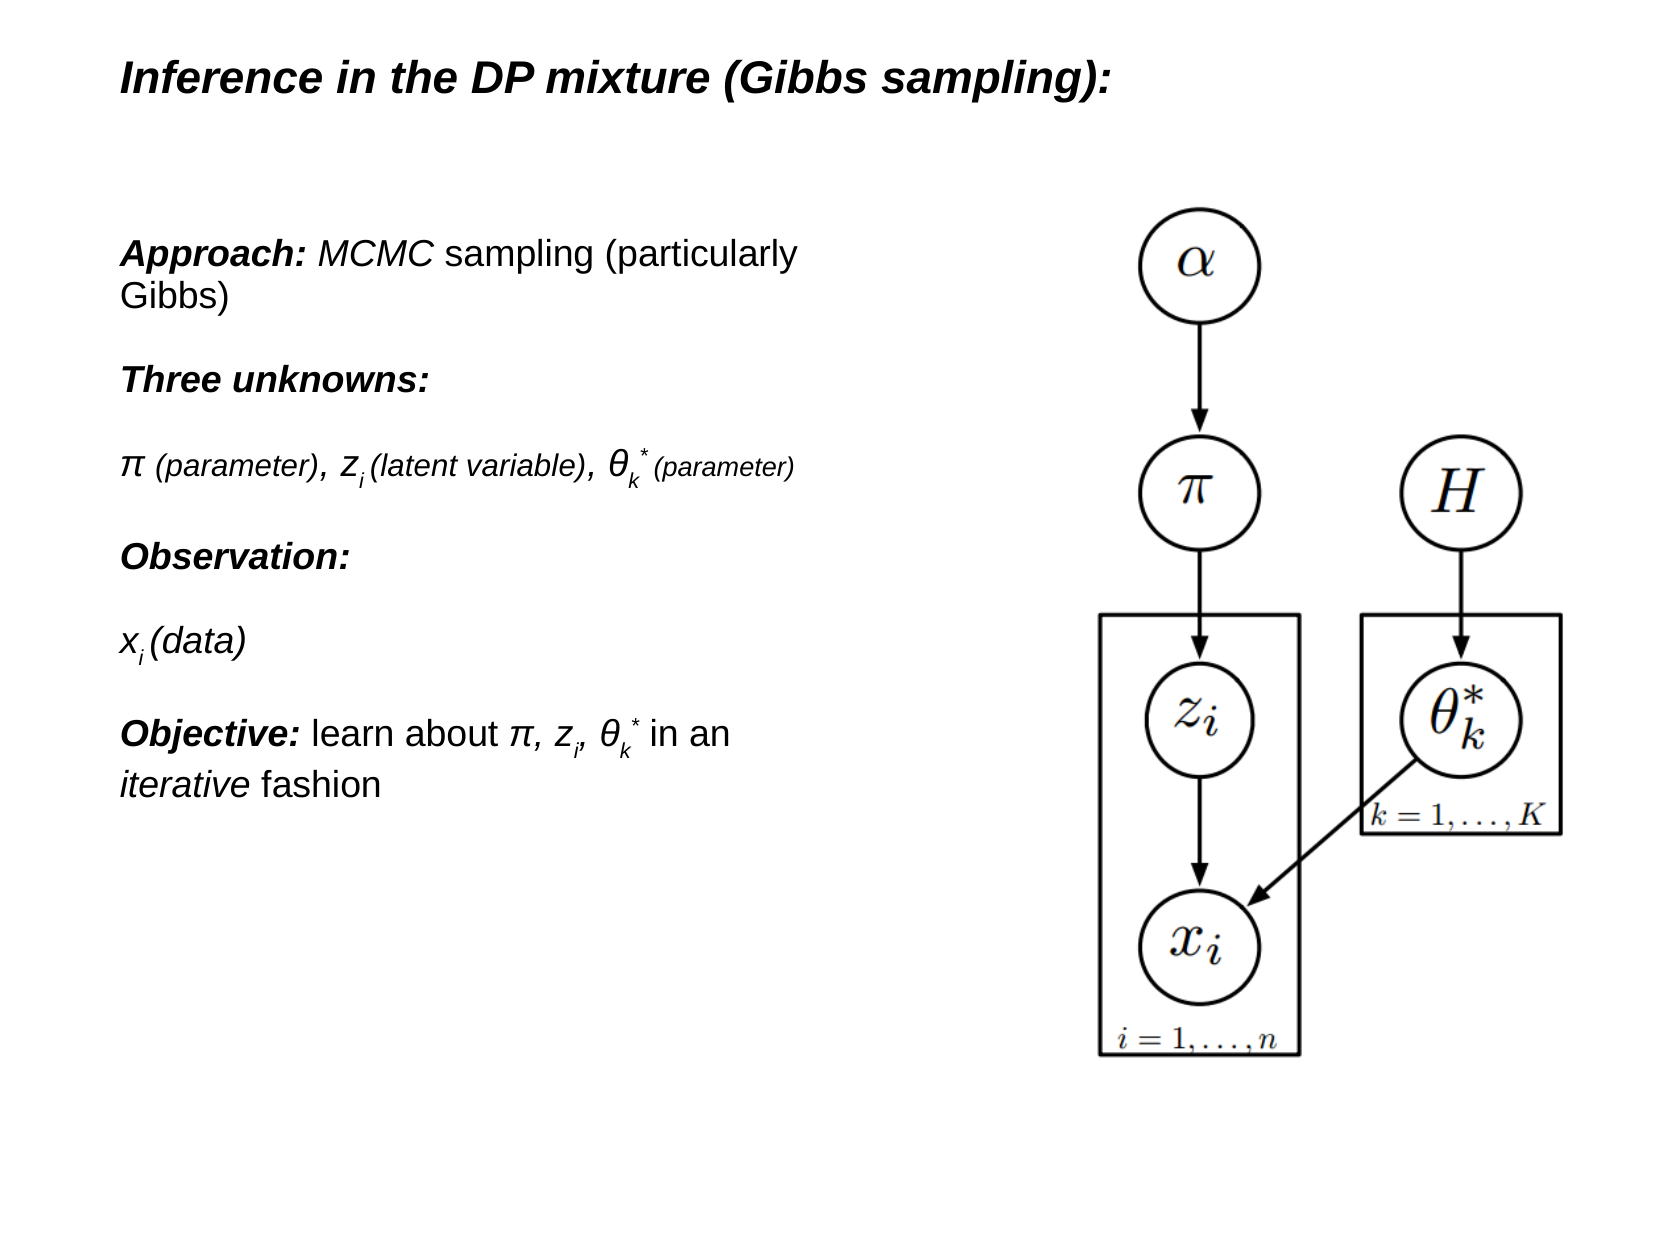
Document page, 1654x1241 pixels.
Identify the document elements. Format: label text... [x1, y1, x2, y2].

text_box Approach: MCMC sampling (particularly Gibbs) Three unknowns: π (parameter), zi (latent variable), θk* (parameter) Observation: xi (data) Objective: learn about π, zi, θk* in an iterative fashion [105, 225, 856, 939]
text_box Inference in the DP mixture (Gibbs sampling): [105, 45, 1306, 163]
picture [1062, 194, 1576, 1081]
